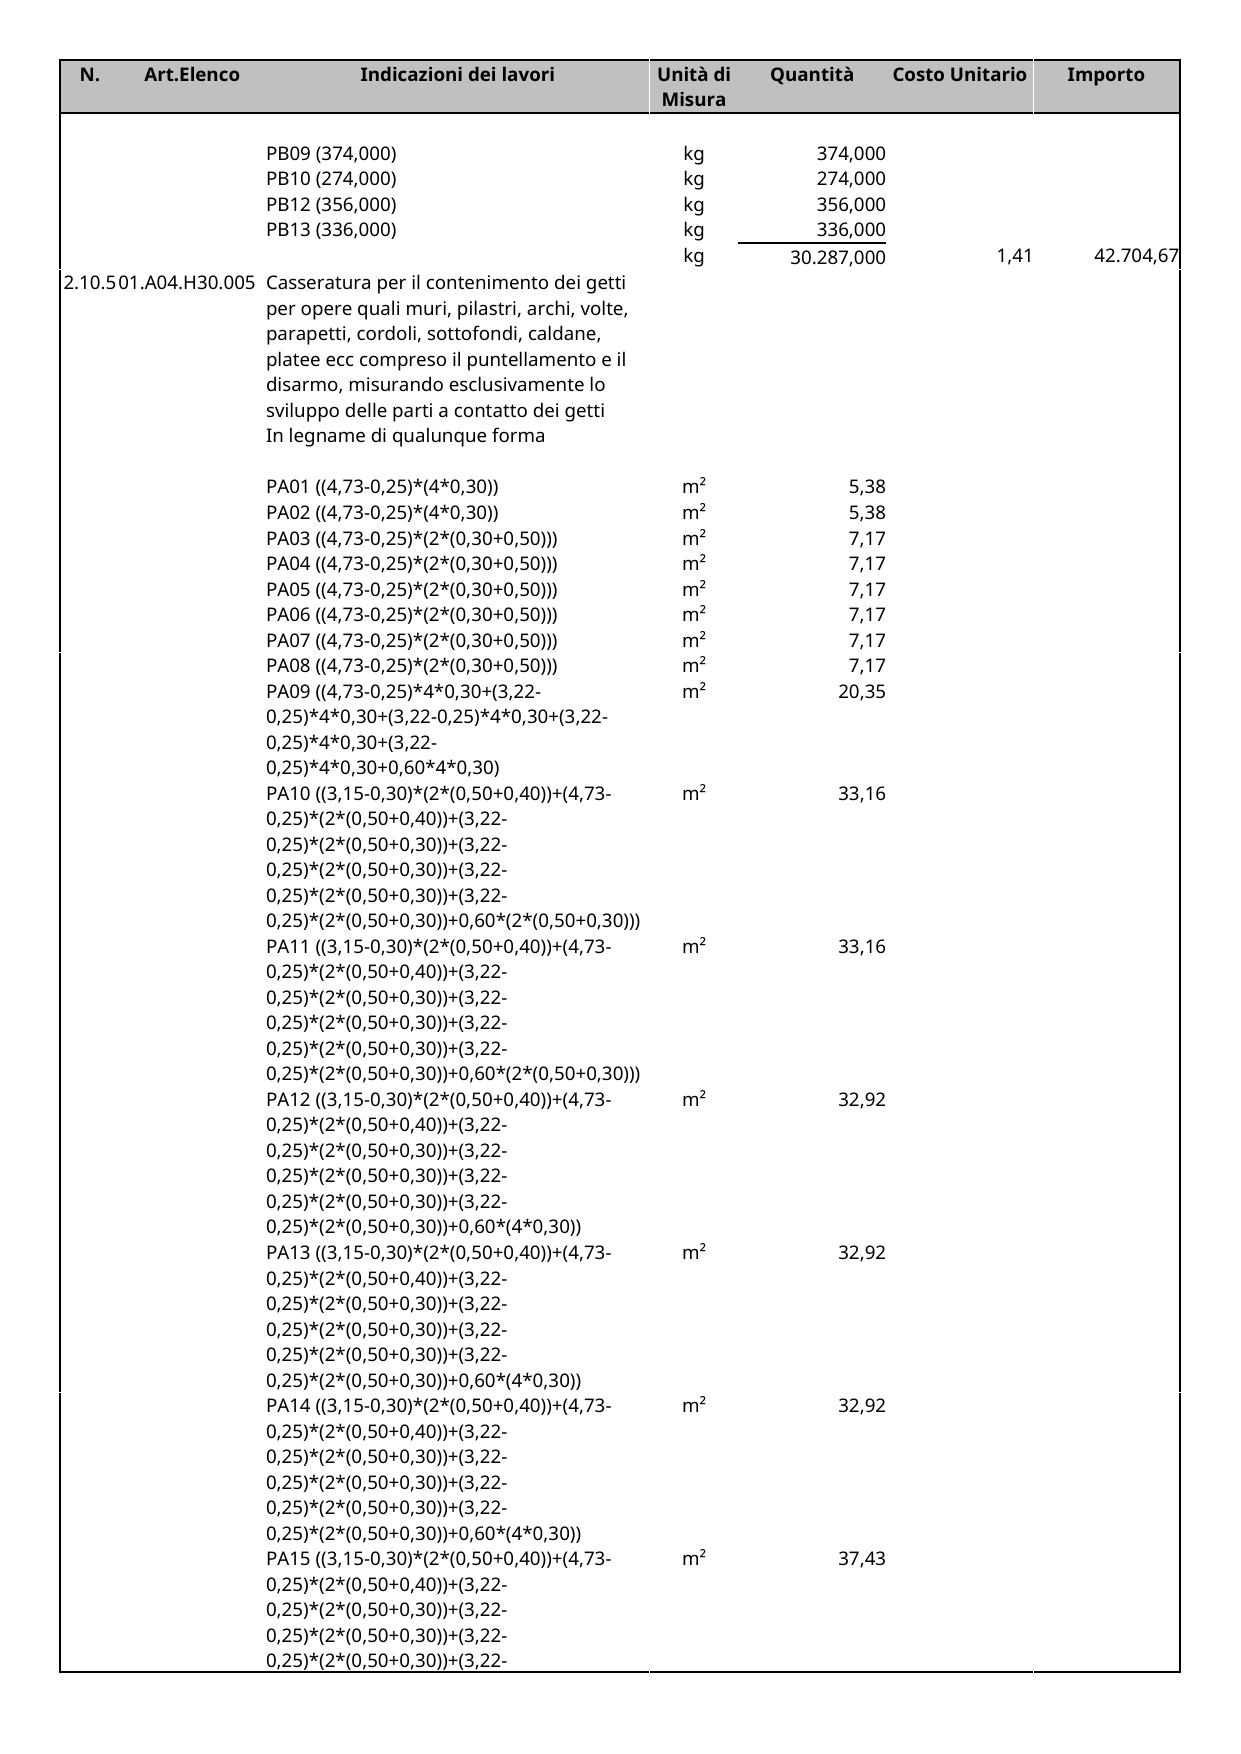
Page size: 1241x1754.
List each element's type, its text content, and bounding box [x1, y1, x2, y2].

table_cell [61, 499, 118, 525]
table_cell [118, 242, 266, 269]
table_cell [118, 933, 266, 1086]
table_cell [61, 216, 118, 242]
table_cell [118, 550, 266, 576]
table_cell kg [650, 165, 738, 191]
table_cell 33,16 [738, 780, 886, 933]
table_cell PA13 ((3,15-0,30)*(2*(0,50+0,40))+(4,73-0,25)*(2*(0,50+0,40))+(3,22-0,25)*(2*(0,50+0,30))+(3,22-0,25)*(2*(0,50+0,30))+(3,22-0,25)*(2*(0,50+0,30))+(3,22-0,25)*(2*(0,50+0,30))+0,60*(4*0,30)) [266, 1239, 649, 1392]
table_cell [1034, 114, 1179, 140]
table_cell PA05 ((4,73-0,25)*(2*(0,30+0,50))) [266, 576, 649, 601]
table_cell [61, 1546, 118, 1671]
table_cell [1034, 191, 1179, 216]
table_cell [61, 114, 118, 140]
table_cell PA02 ((4,73-0,25)*(4*0,30)) [266, 499, 649, 525]
table_cell [886, 576, 1033, 601]
table_cell [1034, 165, 1179, 191]
table_header Importo [1034, 61, 1179, 112]
table_cell [118, 114, 266, 140]
table_cell 32,92 [738, 1239, 886, 1392]
table_cell [118, 216, 266, 242]
table_cell [266, 114, 649, 140]
table_cell [886, 933, 1033, 1086]
table_cell PB13 (336,000) [266, 216, 649, 242]
table_cell 7,17 [738, 601, 886, 627]
table_cell [1034, 653, 1179, 678]
table_cell 20,35 [738, 678, 886, 780]
table_cell [61, 1086, 118, 1239]
table_cell [61, 165, 118, 191]
table_cell [118, 653, 266, 678]
table_cell [886, 114, 1033, 140]
table_cell [1034, 601, 1179, 627]
table_cell [886, 525, 1033, 550]
table_cell PA08 ((4,73-0,25)*(2*(0,30+0,50))) [266, 653, 649, 678]
table_cell m² [650, 1239, 738, 1392]
table_cell 42.704,67 [1034, 242, 1179, 269]
table_cell [61, 242, 118, 269]
table_cell m² [650, 550, 738, 576]
table_cell 30.287,000 [738, 244, 886, 269]
table_cell [1034, 1086, 1179, 1239]
table_cell [1034, 525, 1179, 550]
table_header Art.Elenco [118, 61, 266, 112]
table_cell PA12 ((3,15-0,30)*(2*(0,50+0,40))+(4,73-0,25)*(2*(0,50+0,40))+(3,22-0,25)*(2*(0,50+0,30))+(3,22-0,25)*(2*(0,50+0,30))+(3,22-0,25)*(2*(0,50+0,30))+(3,22-0,25)*(2*(0,50+0,30))+0,60*(4*0,30)) [266, 1086, 649, 1239]
table_cell 356,000 [738, 191, 886, 216]
table_cell m² [650, 1546, 738, 1671]
table_cell [886, 448, 1033, 474]
table_cell 37,43 [738, 1546, 886, 1671]
table_cell [650, 270, 738, 448]
table_cell m² [650, 601, 738, 627]
table_cell [886, 780, 1033, 933]
table_cell [1034, 550, 1179, 576]
table_cell 1,41 [886, 242, 1033, 269]
table_cell 5,38 [738, 499, 886, 525]
table_cell [886, 270, 1033, 448]
table_cell [266, 448, 649, 474]
table_cell [1034, 499, 1179, 525]
table_cell PA07 ((4,73-0,25)*(2*(0,30+0,50))) [266, 627, 649, 652]
table_cell 7,17 [738, 525, 886, 550]
table_cell PB10 (274,000) [266, 165, 649, 191]
table_cell [886, 550, 1033, 576]
table_cell [61, 678, 118, 780]
table_cell [118, 474, 266, 499]
table_cell 2.10.5 [61, 270, 118, 448]
table_cell [61, 576, 118, 601]
table_cell [118, 165, 266, 191]
table_cell 01.A04.H30.005 [118, 270, 266, 448]
table_cell [738, 114, 886, 140]
table_cell m² [650, 1086, 738, 1239]
table_cell PA01 ((4,73-0,25)*(4*0,30)) [266, 474, 649, 499]
table_cell PB12 (356,000) [266, 191, 649, 216]
table_cell [886, 1393, 1033, 1546]
table_cell [886, 627, 1033, 652]
table_cell m² [650, 525, 738, 550]
table_cell kg [650, 191, 738, 216]
table_cell [650, 448, 738, 474]
table_cell m² [650, 499, 738, 525]
table_cell PA14 ((3,15-0,30)*(2*(0,50+0,40))+(4,73-0,25)*(2*(0,50+0,40))+(3,22-0,25)*(2*(0,50+0,30))+(3,22-0,25)*(2*(0,50+0,30))+(3,22-0,25)*(2*(0,50+0,30))+(3,22-0,25)*(2*(0,50+0,30))+0,60*(4*0,30)) [266, 1393, 649, 1546]
table_cell [1034, 448, 1179, 474]
table_cell m² [650, 1393, 738, 1546]
table_cell [118, 576, 266, 601]
table_header Quantità [738, 61, 886, 112]
table_cell [650, 114, 738, 140]
table_cell [886, 216, 1033, 242]
table_cell [886, 140, 1033, 165]
table_cell [1034, 216, 1179, 242]
table_cell [118, 627, 266, 652]
table_cell [1034, 474, 1179, 499]
table_cell 32,92 [738, 1393, 886, 1546]
table_header Indicazioni dei lavori [266, 61, 649, 112]
table_cell 7,17 [738, 627, 886, 652]
table_cell 374,000 [738, 140, 886, 165]
table_cell [61, 140, 118, 165]
table_cell 33,16 [738, 933, 886, 1086]
table_cell [1034, 140, 1179, 165]
table_cell [886, 165, 1033, 191]
table_cell [61, 1239, 118, 1392]
table_header Costo Unitario [886, 61, 1033, 112]
table_cell [886, 1546, 1033, 1671]
table_cell PA09 ((4,73-0,25)*4*0,30+(3,22-0,25)*4*0,30+(3,22-0,25)*4*0,30+(3,22-0,25)*4*0,30+(3,22-0,25)*4*0,30+0,60*4*0,30) [266, 678, 649, 780]
table_cell kg [650, 216, 738, 242]
table_cell [61, 525, 118, 550]
table_cell PB09 (374,000) [266, 140, 649, 165]
table_cell [118, 448, 266, 474]
table_cell [886, 1239, 1033, 1392]
table_cell [886, 653, 1033, 678]
table_cell PA10 ((3,15-0,30)*(2*(0,50+0,40))+(4,73-0,25)*(2*(0,50+0,40))+(3,22-0,25)*(2*(0,50+0,30))+(3,22-0,25)*(2*(0,50+0,30))+(3,22-0,25)*(2*(0,50+0,30))+(3,22-0,25)*(2*(0,50+0,30))+0,60*(2*(0,50+0,30))) [266, 780, 649, 933]
table_cell [118, 601, 266, 627]
table_cell [61, 601, 118, 627]
table_cell [118, 1393, 266, 1546]
table_cell 7,17 [738, 653, 886, 678]
table_cell [886, 191, 1033, 216]
table_cell 336,000 [738, 216, 886, 242]
table_cell [118, 191, 266, 216]
table_cell m² [650, 653, 738, 678]
table_cell [118, 525, 266, 550]
table_cell m² [650, 474, 738, 499]
table_cell m² [650, 627, 738, 652]
table_cell Casseratura per il contenimento dei getti per opere quali muri, pilastri, archi, volte, parapetti, cordoli, sottofondi, caldane, platee ecc compreso il puntellamento e il disarmo, misurando esclusivamente lo sviluppo delle parti a contatto dei getti In legname di qualunque forma [266, 270, 649, 448]
table_cell [1034, 780, 1179, 933]
table_cell 32,92 [738, 1086, 886, 1239]
table_cell 7,17 [738, 550, 886, 576]
table_cell [61, 1393, 118, 1546]
table_cell [1034, 1393, 1179, 1546]
table_cell [61, 474, 118, 499]
table_cell [118, 1546, 266, 1671]
table_header N. [61, 61, 118, 112]
table_cell m² [650, 576, 738, 601]
table_cell [61, 550, 118, 576]
table_cell [118, 499, 266, 525]
table_cell [1034, 627, 1179, 652]
table_cell [1034, 576, 1179, 601]
table_cell [61, 627, 118, 652]
table_cell [1034, 678, 1179, 780]
table_cell 274,000 [738, 165, 886, 191]
table_cell [886, 499, 1033, 525]
table_cell [61, 653, 118, 678]
table_cell m² [650, 780, 738, 933]
table_cell [61, 780, 118, 933]
table_cell PA11 ((3,15-0,30)*(2*(0,50+0,40))+(4,73-0,25)*(2*(0,50+0,40))+(3,22-0,25)*(2*(0,50+0,30))+(3,22-0,25)*(2*(0,50+0,30))+(3,22-0,25)*(2*(0,50+0,30))+(3,22-0,25)*(2*(0,50+0,30))+0,60*(2*(0,50+0,30))) [266, 933, 649, 1086]
table_cell PA15 ((3,15-0,30)*(2*(0,50+0,40))+(4,73-0,25)*(2*(0,50+0,40))+(3,22-0,25)*(2*(0,50+0,30))+(3,22-0,25)*(2*(0,50+0,30))+(3,22-0,25)*(2*(0,50+0,30))+(3,22- [266, 1546, 649, 1671]
table_cell [738, 448, 886, 474]
table_cell [118, 678, 266, 780]
table_cell PA04 ((4,73-0,25)*(2*(0,30+0,50))) [266, 550, 649, 576]
table_cell [61, 448, 118, 474]
table_cell kg [650, 242, 738, 269]
table_cell [738, 270, 886, 448]
table_cell [886, 1086, 1033, 1239]
table_cell [61, 933, 118, 1086]
table_cell [1034, 1239, 1179, 1392]
table_cell [118, 780, 266, 933]
table_cell [118, 140, 266, 165]
table_cell [1034, 270, 1179, 448]
table_cell [886, 678, 1033, 780]
table_cell [886, 474, 1033, 499]
table_cell [266, 242, 649, 269]
table_cell 7,17 [738, 576, 886, 601]
table_cell m² [650, 678, 738, 780]
table_cell [118, 1239, 266, 1392]
table_cell m² [650, 933, 738, 1086]
table_cell 5,38 [738, 474, 886, 499]
table_header Unità di Misura [650, 61, 738, 112]
table_cell PA03 ((4,73-0,25)*(2*(0,30+0,50))) [266, 525, 649, 550]
table_cell kg [650, 140, 738, 165]
table_cell [61, 191, 118, 216]
table_cell PA06 ((4,73-0,25)*(2*(0,30+0,50))) [266, 601, 649, 627]
table_cell [118, 1086, 266, 1239]
table_cell [886, 601, 1033, 627]
table_cell [1034, 933, 1179, 1086]
table_cell [1034, 1546, 1179, 1671]
